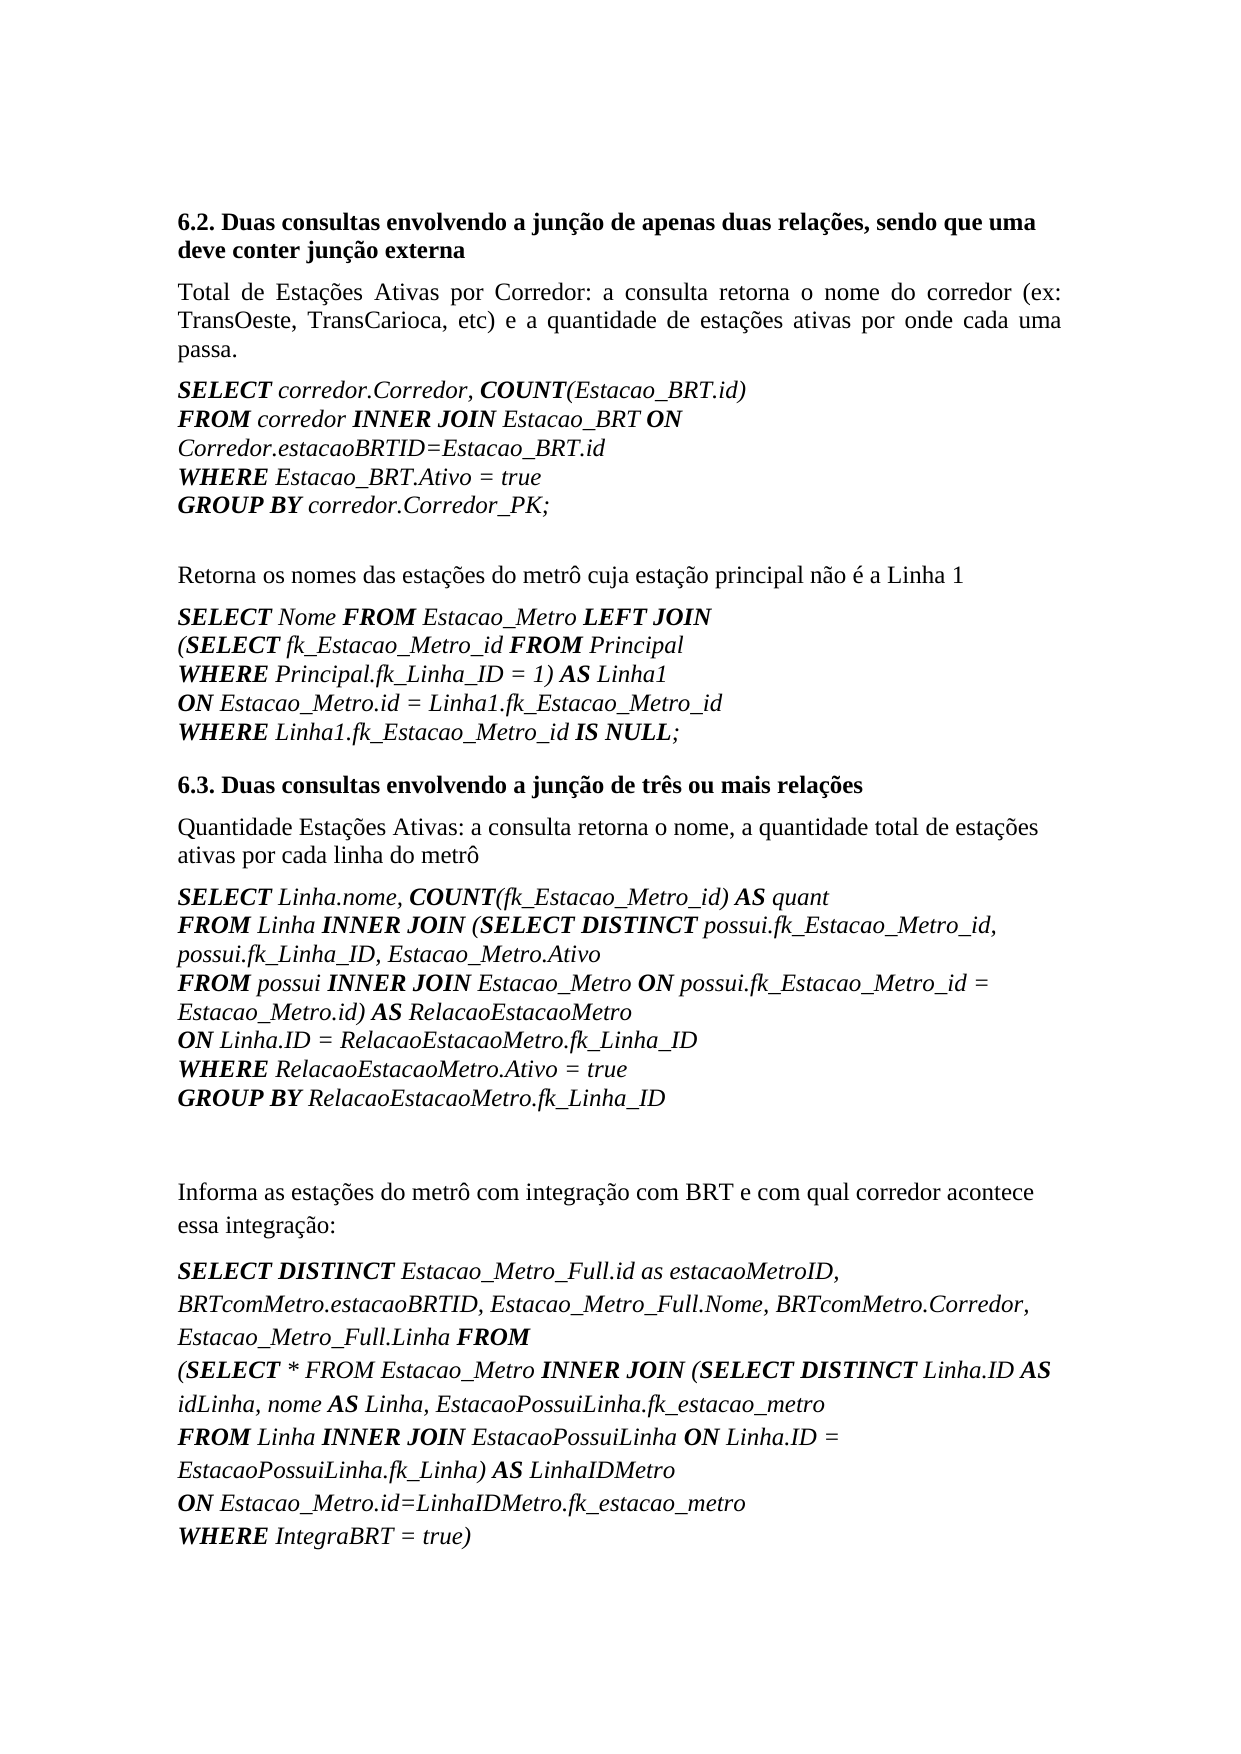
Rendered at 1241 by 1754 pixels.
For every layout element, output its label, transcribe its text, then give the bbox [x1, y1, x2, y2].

subtitle 6.3. Duas consultas envolvendo a junção de três ou mais relações [177, 771, 1063, 799]
text Retorna os nomes das estações do metrô cuja estação principal não é a Linha 1 [177, 561, 1063, 589]
text Informa as estações do metrô com integração com BRT e com qual corredor acontece essa integração: [177, 1177, 1063, 1239]
text SELECT corredor.Corredor, COUNT(Estacao_BRT.id) FROM corredor INNER JOIN Estacao_BRT ON Corredor.estacaoBRTID=Estacao_BRT.id WHERE Estacao_BRT.Ativo = true GROUP BY corredor.Corredor_PK; [177, 376, 1063, 519]
text Quantidade Estações Ativas: a consulta retorna o nome, a quantidade total de estações ativas por cada linha do metrô [177, 812, 1063, 869]
text Total de Estações Ativas por Corredor: a consulta retorna o nome do corredor (ex: TransOeste, TransCarioca, etc) e a quantidade de estações ativas por onde cada uma passa. [177, 277, 1063, 363]
text ON Estacao_Metro.id=LinhaIDMetro.fk_estacao_metro WHERE IntegraBRT = true) [177, 1488, 1063, 1549]
text (SELECT * FROM Estacao_Metro INNER JOIN (SELECT DISTINCT Linha.ID AS idLinha, nome AS Linha, EstacaoPossuiLinha.fk_estacao_metro FROM Linha INNER JOIN EstacaoPossuiLinha ON Linha.ID = EstacaoPossuiLinha.fk_Linha) AS LinhaIDMetro [177, 1356, 1063, 1483]
text SELECT Nome FROM Estacao_Metro LEFT JOIN (SELECT fk_Estacao_Metro_id FROM Principal WHERE Principal.fk_Linha_ID = 1) AS Linha1 ON Estacao_Metro.id = Linha1.fk_Estacao_Metro_id WHERE Linha1.fk_Estacao_Metro_id IS NULL; [177, 602, 1063, 746]
text SELECT DISTINCT Estacao_Metro_Full.id as estacaoMetroID, BRTcomMetro.estacaoBRTID, Estacao_Metro_Full.Nome, BRTcomMetro.Corredor, Estacao_Metro_Full.Linha FROM [177, 1256, 1063, 1351]
text SELECT Linha.nome, COUNT(fk_Estacao_Metro_id) AS quant FROM Linha INNER JOIN (SELECT DISTINCT possui.fk_Estacao_Metro_id, possui.fk_Linha_ID, Estacao_Metro.Ativo FROM possui INNER JOIN Estacao_Metro ON possui.fk_Estacao_Metro_id = Estacao_Metro.id) AS RelacaoEstacaoMetro ON Linha.ID = RelacaoEstacaoMetro.fk_Linha_ID WHERE RelacaoEstacaoMetro.Ativo = true GROUP BY RelacaoEstacaoMetro.fk_Linha_ID [177, 882, 1063, 1112]
subtitle 6.2. Duas consultas envolvendo a junção de apenas duas relações, sendo que uma deve conter junção externa [177, 207, 1063, 264]
